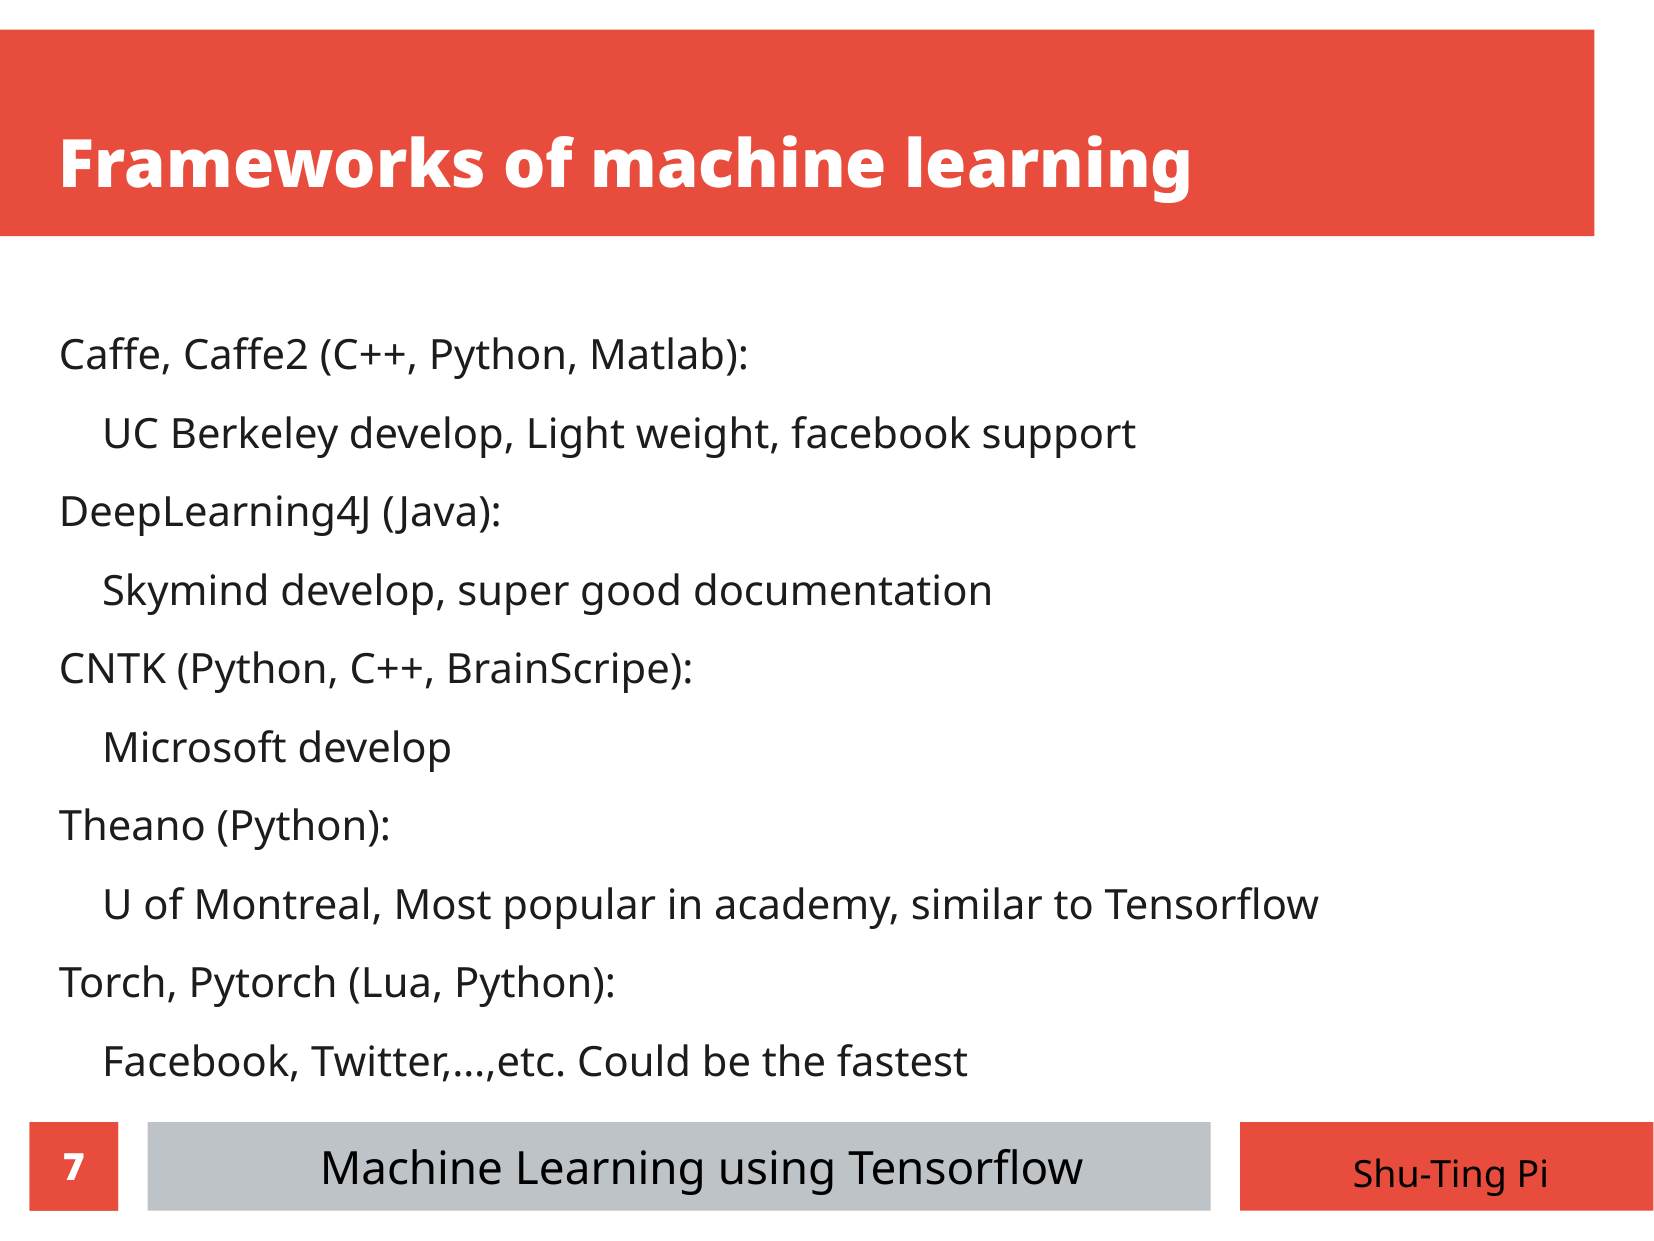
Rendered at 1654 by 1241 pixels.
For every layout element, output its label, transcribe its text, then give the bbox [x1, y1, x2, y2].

text_box Shu-Ting Pi [1338, 1140, 1548, 1203]
title Frameworks of machine learning [59, 59, 1595, 207]
text_box Machine Learning using Tensorflow [305, 1128, 1191, 1241]
list Caffe, Caffe2 (C++, Python, Matlab): UC Berkeley develop, Light weight, facebook support DeepLearning4J (Java): Skymind develop, super good documentation CNTK (Python, C++, BrainScripe): Microsoft develop Theano (Python): U of Montreal, Most popular in academy, similar to Tensorflow Torch, Pytorch (Lua, Python): Facebook, Twitter,…,etc. Could be the fastest [59, 324, 1565, 1093]
